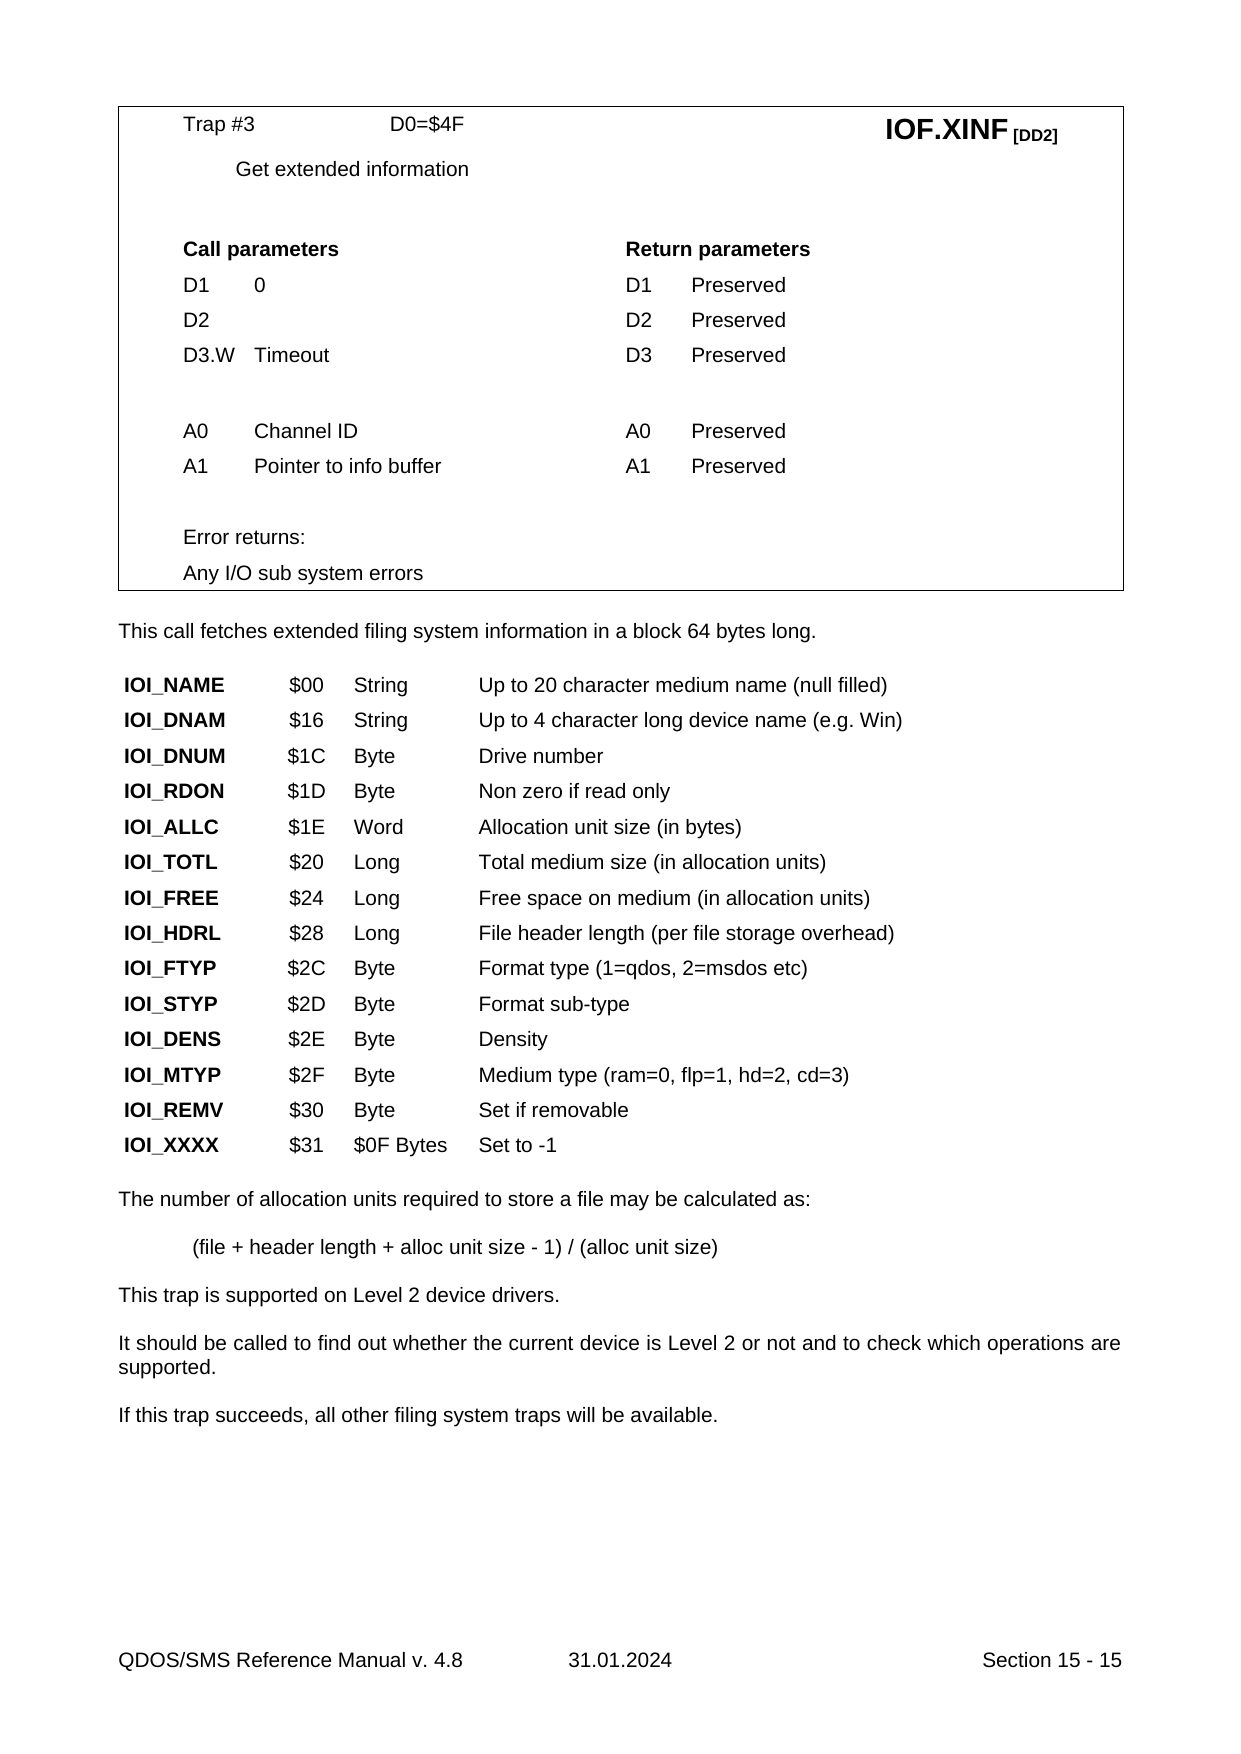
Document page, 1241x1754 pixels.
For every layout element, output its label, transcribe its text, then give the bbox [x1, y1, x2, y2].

table_cell $24 [265, 880, 348, 915]
table_cell [119, 413, 177, 449]
table_cell IOI_FREE [118, 880, 265, 915]
table_cell Preserved [685, 302, 1063, 338]
table_cell [685, 484, 1063, 519]
table_cell [119, 151, 177, 191]
table_cell [119, 373, 177, 413]
table_cell IOI_DNAM [118, 703, 265, 738]
table_cell [119, 484, 177, 519]
table_cell IOI_DENS [118, 1021, 265, 1057]
table_cell String [348, 703, 473, 738]
table_header Up to 20 character medium name (null filled) [473, 667, 1122, 702]
table_cell $2E [265, 1021, 348, 1057]
table_header D0=$4F [384, 107, 620, 151]
table_cell Call parameters [177, 231, 620, 267]
table_cell Allocation unit size (in bytes) [473, 809, 1122, 844]
table_cell IOI_DNUM [118, 738, 265, 773]
table_cell A1 [620, 449, 685, 484]
table_cell Channel ID [248, 413, 620, 449]
table_cell Any I/O sub system errors [177, 555, 1063, 590]
table_cell [119, 267, 177, 302]
text This call fetches extended filing system information in a block 64 bytes long. [118, 619, 1122, 643]
table_cell [620, 484, 685, 519]
table_cell D2 [177, 302, 248, 338]
table_cell Long [348, 880, 473, 915]
table_cell Preserved [685, 449, 1063, 484]
table_cell [119, 302, 177, 338]
table_cell Medium type (ram=0, flp=1, hd=2, cd=3) [473, 1057, 1122, 1092]
table_cell $1E [265, 809, 348, 844]
table_cell [685, 373, 1063, 413]
table_cell IOI_REMV [118, 1092, 265, 1127]
table_cell $2D [265, 986, 348, 1021]
table_header [1064, 107, 1123, 151]
table_cell [119, 191, 177, 231]
table_cell IOI_STYP [118, 986, 265, 1021]
table_cell Byte [348, 1057, 473, 1092]
table_cell [1064, 484, 1123, 519]
table_header $00 [265, 667, 348, 702]
table_cell [1064, 302, 1123, 338]
table_cell File header length (per file storage overhead) [473, 915, 1122, 950]
table_cell Preserved [685, 338, 1063, 373]
table_cell $0F Bytes [348, 1128, 473, 1163]
table_cell [1064, 413, 1123, 449]
table_cell [248, 484, 620, 519]
table_cell D3 [620, 338, 685, 373]
table_cell Byte [348, 986, 473, 1021]
table_cell $20 [265, 844, 348, 879]
table_cell Set to -1 [473, 1128, 1122, 1163]
table_cell Byte [348, 1092, 473, 1127]
table_cell [177, 484, 248, 519]
table_cell [177, 191, 620, 231]
table_cell Byte [348, 950, 473, 986]
table_cell Density [473, 1021, 1122, 1057]
table_cell [177, 373, 248, 413]
table_cell [1064, 151, 1123, 191]
table_cell [1064, 191, 1123, 231]
text It should be called to find out whether the current device is Level 2 or not and to check which operations are supported. [118, 1331, 1122, 1378]
text (file + header length + alloc unit size - 1) / (alloc unit size) [118, 1235, 1122, 1259]
table_cell $30 [265, 1092, 348, 1127]
table_cell $2C [265, 950, 348, 986]
table_cell Timeout [248, 338, 620, 373]
table_cell [1064, 449, 1123, 484]
table_cell IOI_MTYP [118, 1057, 265, 1092]
table_cell [248, 373, 620, 413]
table_header IOF.XINF [DD2] [620, 107, 1063, 151]
table_header IOI_NAME [118, 667, 265, 702]
table_cell IOI_HDRL [118, 915, 265, 950]
text This trap is supported on Level 2 device drivers. [118, 1283, 1122, 1307]
table_cell [119, 338, 177, 373]
table_cell Byte [348, 738, 473, 773]
table_cell Format sub-type [473, 986, 1122, 1021]
table_cell Preserved [685, 267, 1063, 302]
table_cell $2F [265, 1057, 348, 1092]
table_cell Long [348, 844, 473, 879]
table_cell Drive number [473, 738, 1122, 773]
table_cell Format type (1=qdos, 2=msdos etc) [473, 950, 1122, 986]
table_cell [1064, 555, 1123, 590]
table_cell Byte [348, 1021, 473, 1057]
table_cell [1064, 338, 1123, 373]
table_header [119, 107, 177, 151]
table_cell $1C [265, 738, 348, 773]
table_cell A0 [177, 413, 248, 449]
table_cell [119, 449, 177, 484]
table_cell [119, 231, 177, 267]
table_cell D1 [177, 267, 248, 302]
table_cell [1064, 267, 1123, 302]
table_cell $31 [265, 1128, 348, 1163]
table_cell $1D [265, 773, 348, 809]
table_cell [620, 373, 685, 413]
table_cell Preserved [685, 413, 1063, 449]
table_cell [177, 151, 230, 191]
table_cell [1064, 231, 1123, 267]
table_cell Total medium size (in allocation units) [473, 844, 1122, 879]
table_header String [348, 667, 473, 702]
table_cell A0 [620, 413, 685, 449]
table_cell $28 [265, 915, 348, 950]
table_cell Non zero if read only [473, 773, 1122, 809]
table_cell [119, 555, 177, 590]
table_cell [119, 520, 177, 555]
table_cell D2 [620, 302, 685, 338]
table_cell [248, 302, 620, 338]
table_cell [1064, 520, 1123, 555]
table_cell IOI_RDON [118, 773, 265, 809]
table_cell Error returns: [177, 520, 1063, 555]
table_cell 0 [248, 267, 620, 302]
table_cell [1064, 373, 1123, 413]
table_cell [620, 191, 1063, 231]
table_cell D1 [620, 267, 685, 302]
table_cell D3.W [177, 338, 248, 373]
table_cell $16 [265, 703, 348, 738]
table_cell IOI_FTYP [118, 950, 265, 986]
table_cell Long [348, 915, 473, 950]
table_cell Pointer to info buffer [248, 449, 620, 484]
table_cell IOI_ALLC [118, 809, 265, 844]
table_cell Set if removable [473, 1092, 1122, 1127]
table_cell IOI_TOTL [118, 844, 265, 879]
table_cell Return parameters [620, 231, 1063, 267]
table_cell A1 [177, 449, 248, 484]
table_cell Byte [348, 773, 473, 809]
table_cell Up to 4 character long device name (e.g. Win) [473, 703, 1122, 738]
table_header Trap #3 [177, 107, 384, 151]
text If this trap succeeds, all other filing system traps will be available. [118, 1402, 1122, 1426]
table_cell Get extended information [230, 151, 1063, 191]
table_cell Word [348, 809, 473, 844]
table_cell IOI_XXXX [118, 1128, 265, 1163]
text The number of allocation units required to store a file may be calculated as: [118, 1187, 1122, 1211]
table_cell Free space on medium (in allocation units) [473, 880, 1122, 915]
